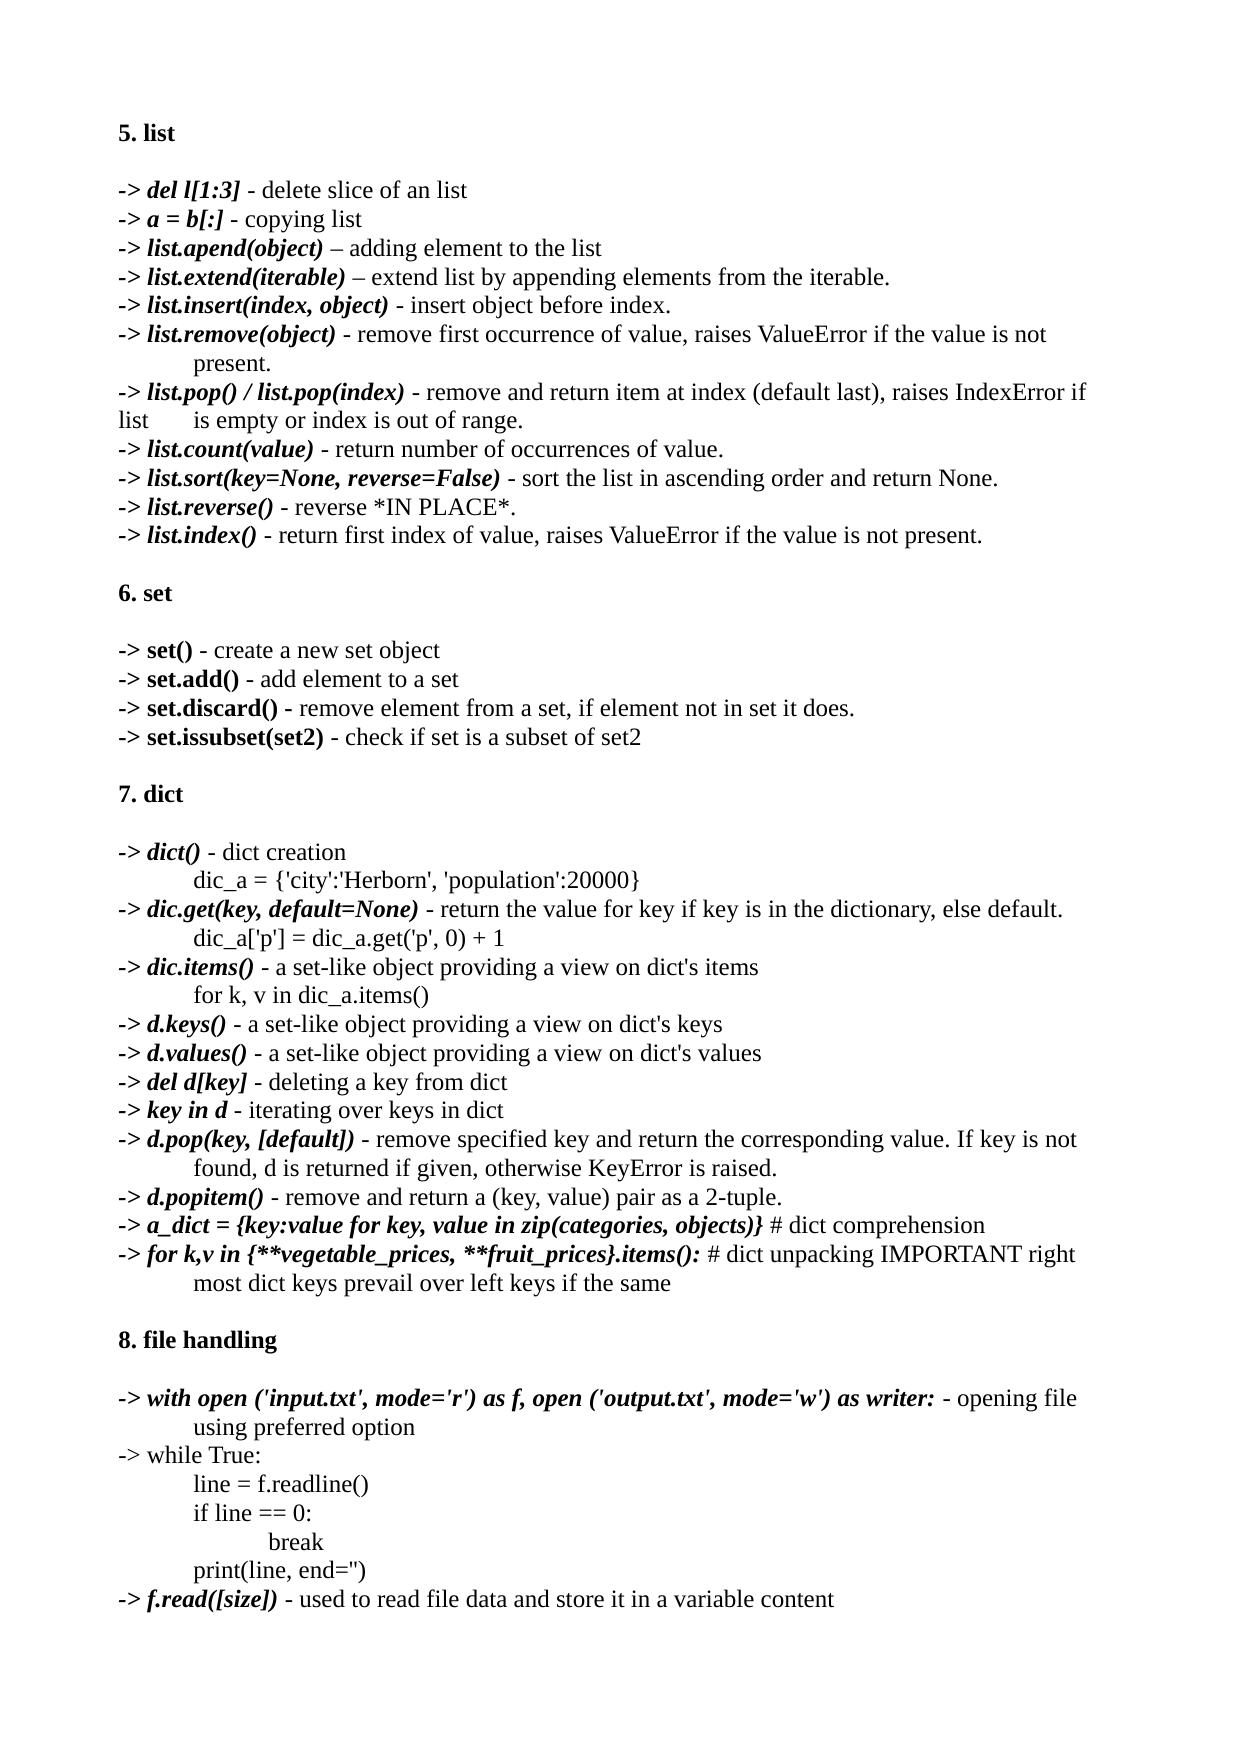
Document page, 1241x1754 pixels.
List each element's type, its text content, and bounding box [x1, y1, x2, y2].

text 6. set [118, 578, 1122, 607]
text -> list.apend(object) – adding element to the list [118, 233, 1122, 262]
text 5. list [118, 118, 1122, 147]
text -> list.insert(index, object) - insert object before index. [118, 291, 1122, 319]
text -> dict() - dict creation [118, 837, 1122, 866]
text -> set() - create a new set object [118, 636, 1122, 664]
text print(line, end='') [118, 1556, 1122, 1584]
text -> d.pop(key, [default]) - remove specified key and return the corresponding value. If key is not found, d is returned if given, otherwise KeyError is raised. [118, 1124, 1122, 1182]
text -> set.discard() - remove element from a set, if element not in set it does. [118, 693, 1122, 722]
text -> dic.get(key, default=None) - return the value for key if key is in the dictionary, else default. [118, 894, 1122, 923]
text -> for k,v in {**vegetable_prices, **fruit_prices}.items(): # dict unpacking IMPORTANT right most dict keys prevail over left keys if the same [118, 1239, 1122, 1297]
text -> a_dict = {key:value for key, value in zip(categories, objects)} # dict comprehension [118, 1211, 1122, 1239]
text -> list.count(value) - return number of occurrences of value. [118, 434, 1122, 463]
text dic_a = {'city':'Herborn', 'population':20000} [118, 866, 1122, 894]
text -> list.extend(iterable) – extend list by appending elements from the iterable. [118, 262, 1122, 291]
text -> a = b[:] - copying list [118, 204, 1122, 233]
text -> while True: [118, 1441, 1122, 1469]
text -> list.remove(object) - remove first occurrence of value, raises ValueError if the value is not present. [118, 319, 1122, 377]
text 7. dict [118, 779, 1122, 808]
text break [118, 1527, 1122, 1556]
text -> list.index() - return first index of value, raises ValueError if the value is not present. [118, 521, 1122, 549]
text -> del d[key] - deleting a key from dict [118, 1067, 1122, 1096]
text -> set.add() - add element to a set [118, 664, 1122, 693]
text -> key in d - iterating over keys in dict [118, 1096, 1122, 1124]
text 8. file handling [118, 1326, 1122, 1354]
text -> dic.items() - a set-like object providing a view on dict's items [118, 952, 1122, 981]
text -> d.keys() - a set-like object providing a view on dict's keys [118, 1009, 1122, 1038]
text for k, v in dic_a.items() [118, 981, 1122, 1009]
text -> list.pop() / list.pop(index) - remove and return item at index (default last), raises IndexError if list is empty or index is out of range. [118, 377, 1122, 434]
text dic_a['p'] = dic_a.get('p', 0) + 1 [118, 923, 1122, 952]
text -> with open ('input.txt', mode='r') as f, open ('output.txt', mode='w') as writer: - opening file using preferred option [118, 1383, 1122, 1441]
text -> list.reverse() - reverse *IN PLACE*. [118, 492, 1122, 521]
text if line == 0: [118, 1498, 1122, 1527]
text -> del l[1:3] - delete slice of an list [118, 176, 1122, 204]
text line = f.readline() [118, 1469, 1122, 1498]
text -> d.popitem() - remove and return a (key, value) pair as a 2-tuple. [118, 1182, 1122, 1211]
text -> list.sort(key=None, reverse=False) - sort the list in ascending order and return None. [118, 463, 1122, 492]
text -> f.read([size]) - used to read file data and store it in a variable content [118, 1584, 1122, 1613]
text -> set.issubset(set2) - check if set is a subset of set2 [118, 722, 1122, 751]
text -> d.values() - a set-like object providing a view on dict's values [118, 1038, 1122, 1067]
